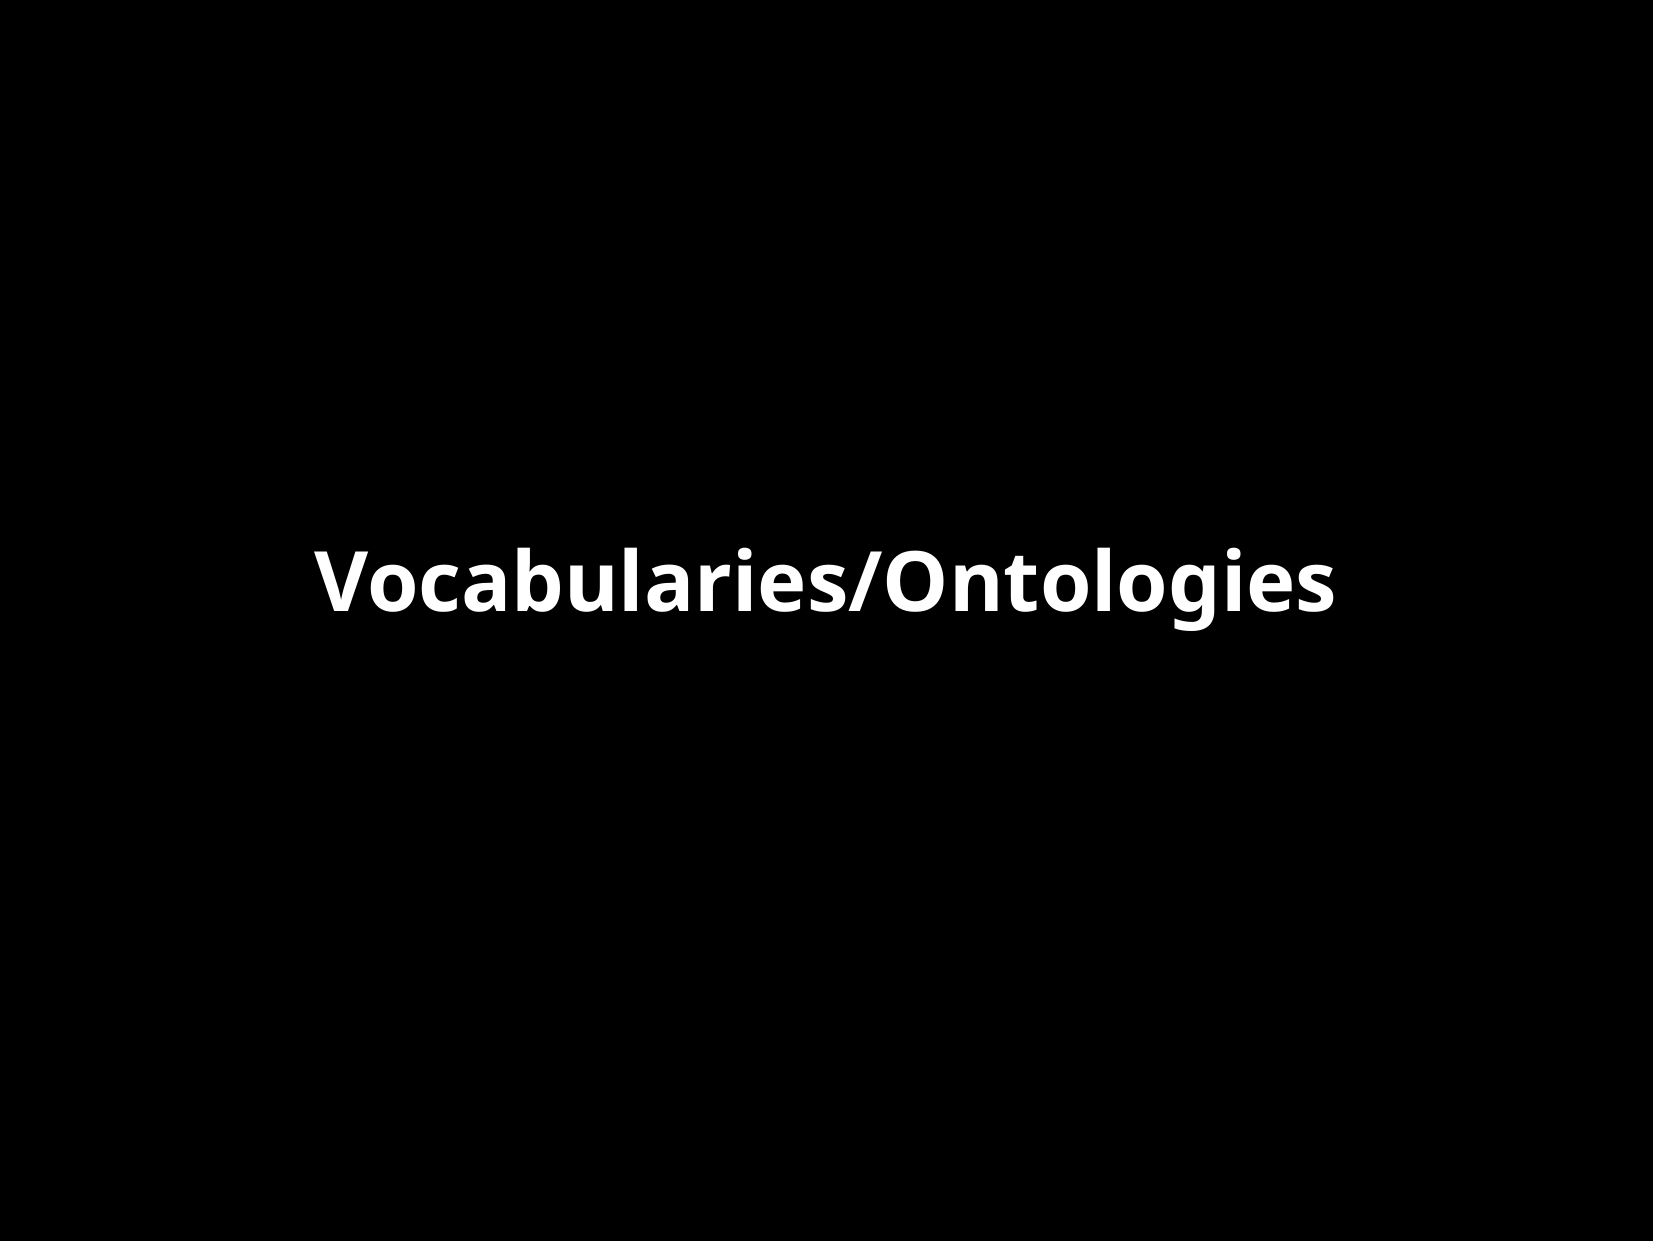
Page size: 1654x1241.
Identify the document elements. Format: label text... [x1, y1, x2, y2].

subtitle Vocabularies/Ontologies [82, 49, 1571, 1109]
